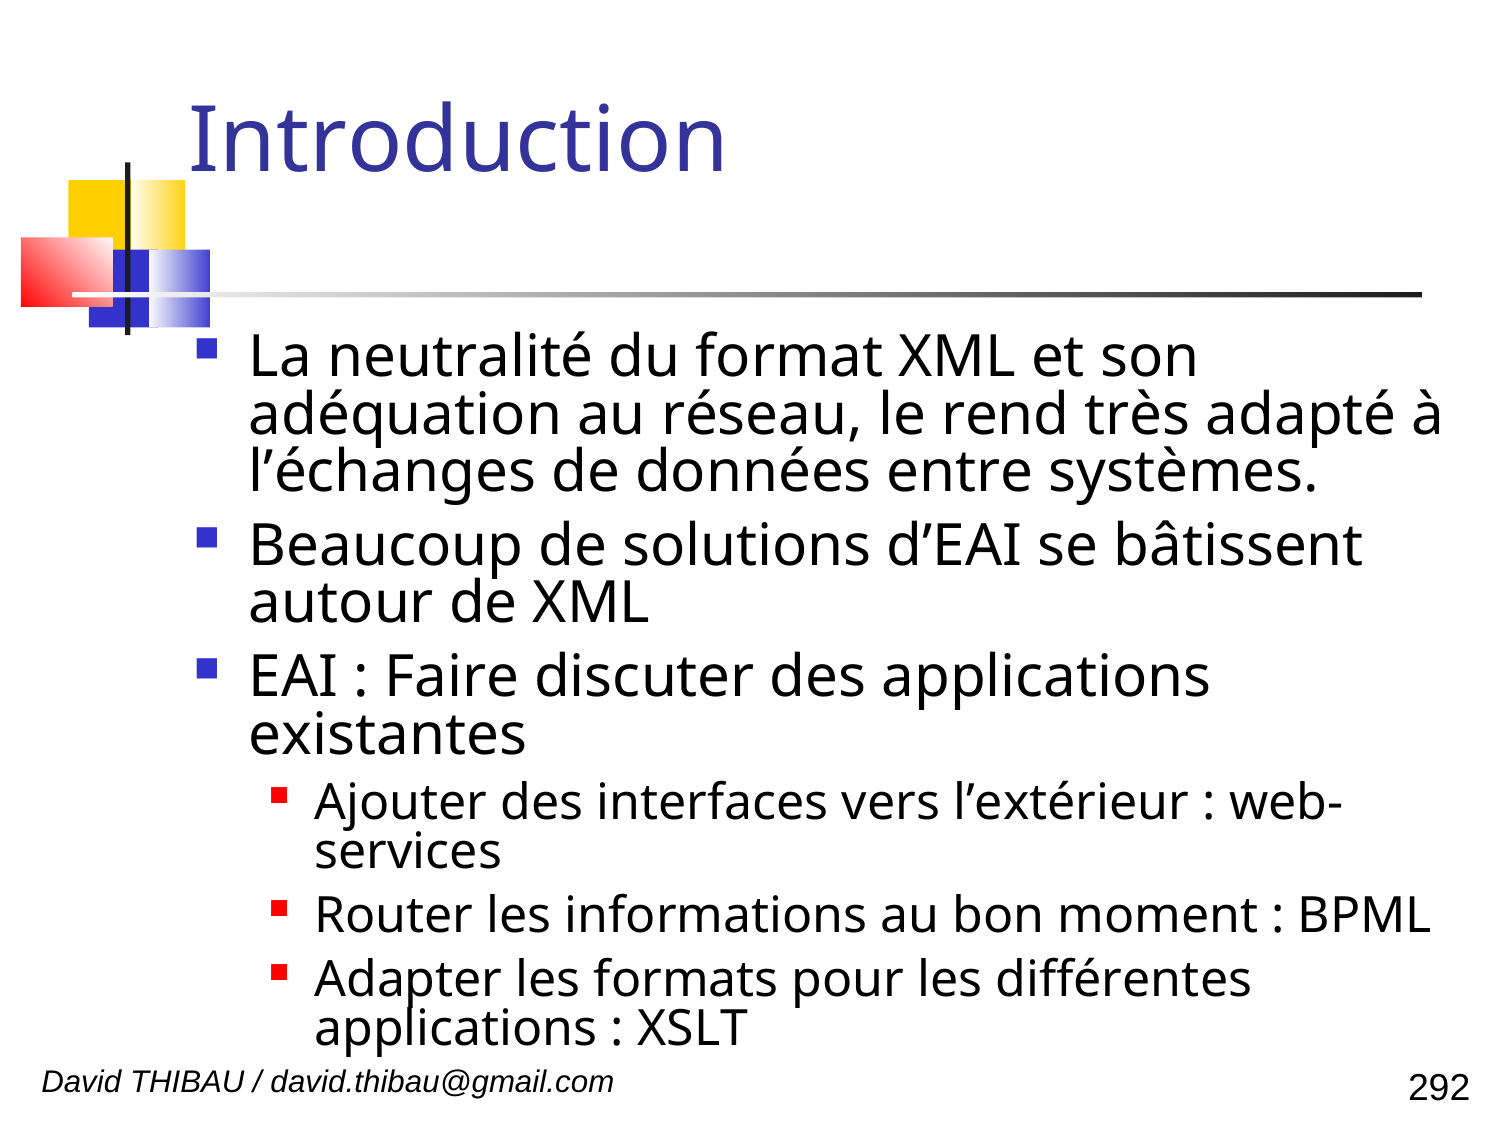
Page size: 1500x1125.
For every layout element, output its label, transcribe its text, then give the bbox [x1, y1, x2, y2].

list La neutralité du format XML et son adéquation au réseau, le rend très adapté à l’échanges de données entre systèmes. Beaucoup de solutions d’EAI se bâtissent autour de XML EAI : Faire discuter des applications existantes Ajouter des interfaces vers l’extérieur : web-services Router les informations au bon moment : BPML Adapter les formats pour les différentes applications : XSLT [193, 330, 1469, 1125]
title Introduction [188, 13, 1467, 275]
